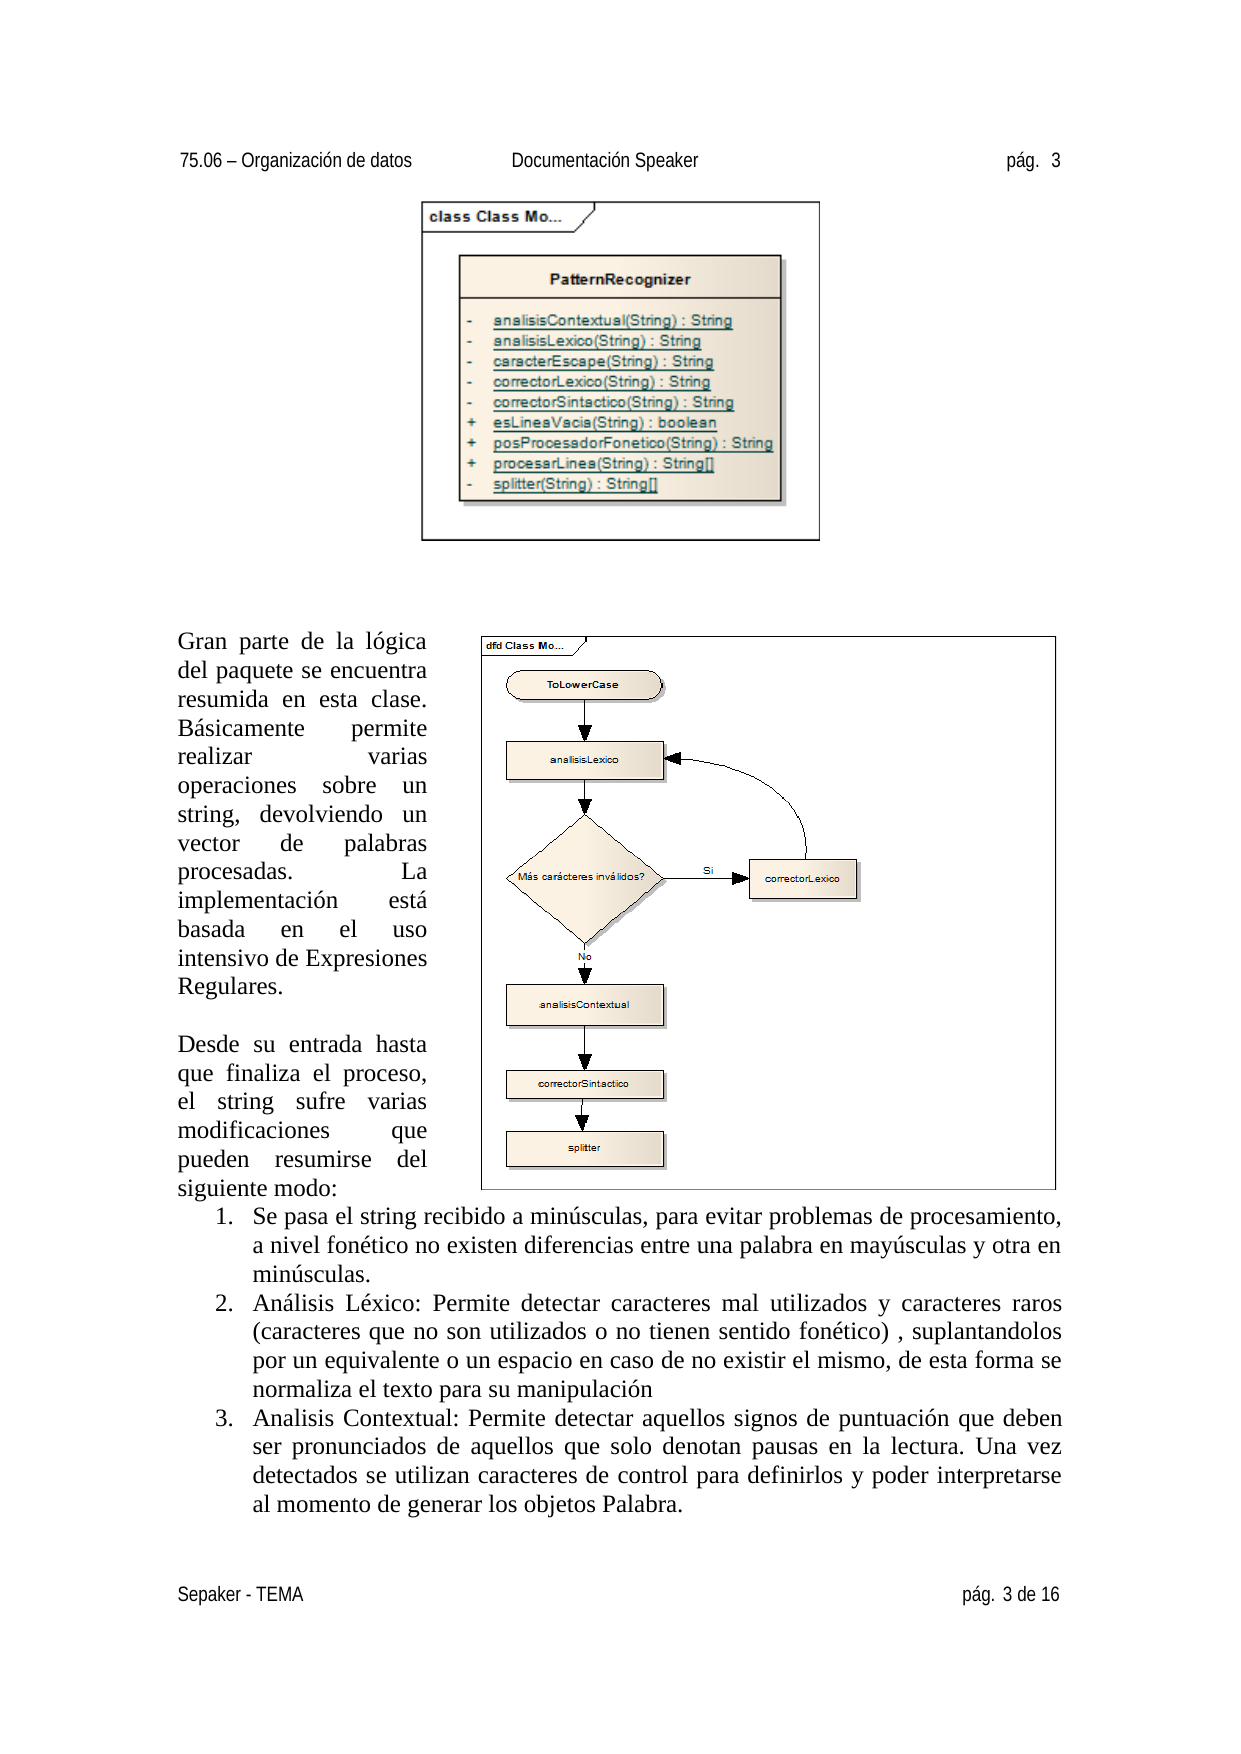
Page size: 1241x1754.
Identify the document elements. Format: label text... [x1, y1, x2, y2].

picture [480, 635, 1057, 1190]
list Análisis Léxico: Permite detectar caracteres mal utilizados y caracteres raros (caracteres que no son utilizados o no tienen sentido fonético) , suplantandolos por un equivalente o un espacio en caso de no existir el mismo, de esta forma se normaliza el texto para su manipulación [215, 1288, 1063, 1403]
list Se pasa el string recibido a minúsculas, para evitar problemas de procesamiento, a nivel fonético no existen diferencias entre una palabra en mayúsculas y otra en minúsculas. [215, 1201, 1063, 1288]
text Desde su entrada hasta que finaliza el proceso, el string sufre varias modificaciones que pueden resumirse del siguiente modo: [177, 1029, 1063, 1201]
picture [420, 201, 820, 541]
list Analisis Contextual: Permite detectar aquellos signos de puntuación que deben ser pronunciados de aquellos que solo denotan pausas en la lectura. Una vez detectados se utilizan caracteres de control para definirlos y poder interpretarse al momento de generar los objetos Palabra. [215, 1403, 1063, 1518]
text Gran parte de la lógica del paquete se encuentra resumida en esta clase. Básicamente permite realizar varias operaciones sobre un string, devolviendo un vector de palabras procesadas. La implementación está basada en el uso intensivo de Expresiones Regulares. [177, 626, 1063, 1000]
